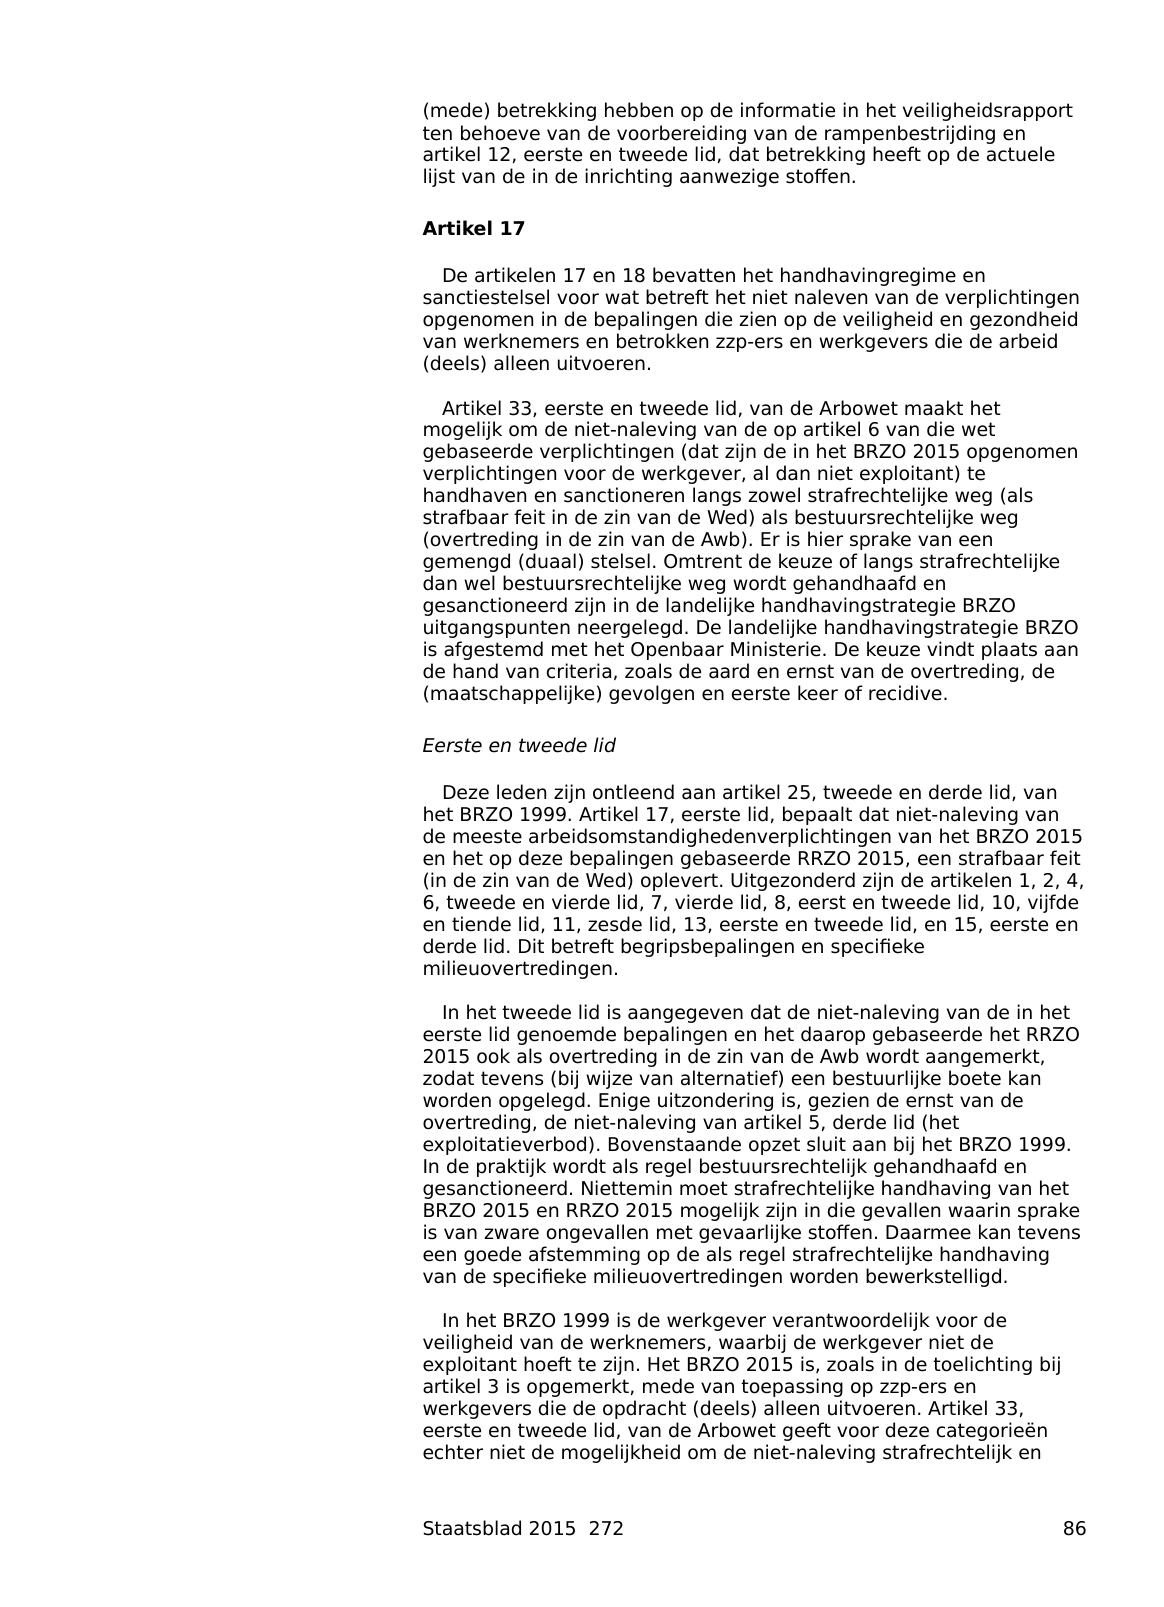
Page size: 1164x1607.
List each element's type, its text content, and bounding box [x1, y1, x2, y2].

subtitle Artikel 17 [422, 218, 1087, 240]
text In het BRZO 1999 is de werkgever verantwoordelijk voor de veiligheid van de werknemers, waarbij de werkgever niet de exploitant hoeft te zijn. Het BRZO 2015 is, zoals in de toelichting bij artikel 3 is opgemerkt, mede van toepassing op zzp-ers en werkgevers die de opdracht (deels) alleen uitvoeren. Artikel 33, eerste en tweede lid, van de Arbowet geeft voor deze categorieën echter niet de mogelijkheid om de niet-naleving strafrechtelijk en [422, 1310, 1087, 1464]
text (mede) betrekking hebben op de informatie in het veiligheidsrapport ten behoeve van de voorbereiding van de rampenbestrijding en artikel 12, eerste en tweede lid, dat betrekking heeft op de actuele lijst van de in de inrichting aanwezige stoffen. [422, 100, 1087, 188]
subtitle Eerste en tweede lid [422, 735, 1087, 757]
text Deze leden zijn ontleend aan artikel 25, tweede en derde lid, van het BRZO 1999. Artikel 17, eerste lid, bepaalt dat niet-naleving van de meeste arbeidsomstandighedenverplichtingen van het BRZO 2015 en het op deze bepalingen gebaseerde RRZO 2015, een strafbaar feit (in de zin van de Wed) oplevert. Uitgezonderd zijn de artikelen 1, 2, 4, 6, tweede en vierde lid, 7, vierde lid, 8, eerst en tweede lid, 10, vijfde en tiende lid, 11, zesde lid, 13, eerste en tweede lid, en 15, eerste en derde lid. Dit betreft begripsbepalingen en specifieke milieuovertredingen. [422, 782, 1087, 980]
text In het tweede lid is aangegeven dat de niet-naleving van de in het eerste lid genoemde bepalingen en het daarop gebaseerde het RRZO 2015 ook als overtreding in de zin van de Awb wordt aangemerkt, zodat tevens (bij wijze van alternatief) een bestuurlijke boete kan worden opgelegd. Enige uitzondering is, gezien de ernst van de overtreding, de niet-naleving van artikel 5, derde lid (het exploitatieverbod). Bovenstaande opzet sluit aan bij het BRZO 1999. In de praktijk wordt als regel bestuursrechtelijk gehandhaafd en gesanctioneerd. Niettemin moet strafrechtelijke handhaving van het BRZO 2015 en RRZO 2015 mogelijk zijn in die gevallen waarin sprake is van zware ongevallen met gevaarlijke stoffen. Daarmee kan tevens een goede afstemming op de als regel strafrechtelijke handhaving van de specifieke milieuovertredingen worden bewerkstelligd. [422, 1002, 1087, 1288]
text Artikel 33, eerste en tweede lid, van de Arbowet maakt het mogelijk om de niet-naleving van de op artikel 6 van die wet gebaseerde verplichtingen (dat zijn de in het BRZO 2015 opgenomen verplichtingen voor de werkgever, al dan niet exploitant) te handhaven en sanctioneren langs zowel strafrechtelijke weg (als strafbaar feit in de zin van de Wed) als bestuursrechtelijke weg (overtreding in de zin van de Awb). Er is hier sprake van een gemengd (duaal) stelsel. Omtrent de keuze of langs strafrechtelijke dan wel bestuursrechtelijke weg wordt gehandhaafd en gesanctioneerd zijn in de landelijke handhavingstrategie BRZO uitgangspunten neergelegd. De landelijke handhavingstrategie BRZO is afgestemd met het Openbaar Ministerie. De keuze vindt plaats aan de hand van criteria, zoals de aard en ernst van de overtreding, de (maatschappelijke) gevolgen en eerste keer of recidive. [422, 397, 1087, 705]
text De artikelen 17 en 18 bevatten het handhavingregime en sanctiestelsel voor wat betreft het niet naleven van de verplichtingen opgenomen in de bepalingen die zien op de veiligheid en gezondheid van werknemers en betrokken zzp-ers en werkgevers die de arbeid (deels) alleen uitvoeren. [422, 265, 1087, 375]
